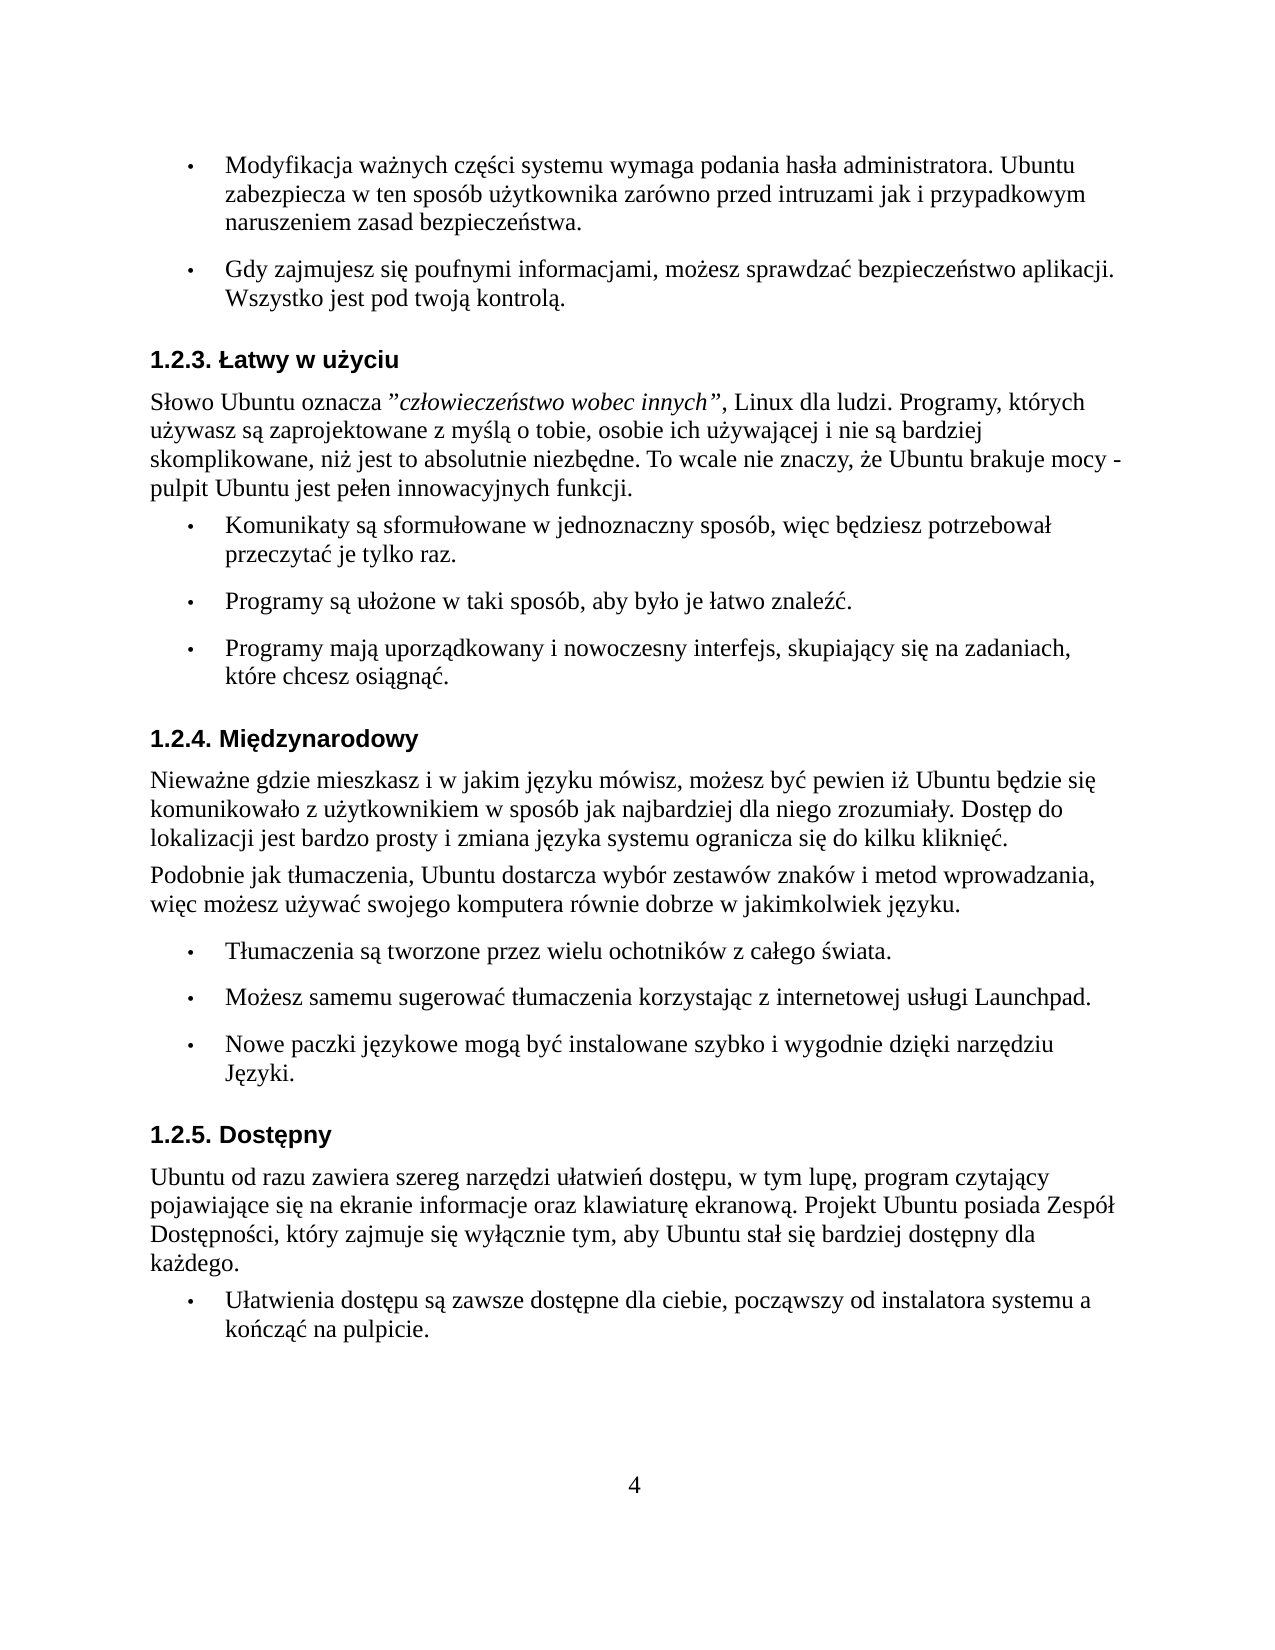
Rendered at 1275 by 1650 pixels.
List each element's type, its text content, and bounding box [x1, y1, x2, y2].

text Nieważne gdzie mieszkasz i w jakim języku mówisz, możesz być pewien iż Ubuntu będzie się komunikowało z użytkownikiem w sposób jak najbardziej dla niego zrozumiały. Dostęp do lokalizacji jest bardzo prosty i zmiana języka systemu ogranicza się do kilku kliknięć. [150, 765, 1125, 851]
subtitle 1.2.3. Łatwy w użyciu [150, 346, 1125, 374]
list Komunikaty są sformułowane w jednoznaczny sposób, więc będziesz potrzebował przeczytać je tylko raz. [187, 511, 1125, 568]
list Ułatwienia dostępu są zawsze dostępne dla ciebie, począwszy od instalatora systemu a kończąć na pulpicie. [187, 1286, 1125, 1343]
text Ubuntu od razu zawiera szereg narzędzi ułatwień dostępu, w tym lupę, program czytający pojawiające się na ekranie informacje oraz klawiaturę ekranową. Projekt Ubuntu posiada Zespół Dostępności, który zajmuje się wyłącznie tym, aby Ubuntu stał się bardziej dostępny dla każdego. [150, 1162, 1125, 1277]
list Możesz samemu sugerować tłumaczenia korzystając z internetowej usługi Launchpad. [187, 982, 1125, 1011]
list Gdy zajmujesz się poufnymi informacjami, możesz sprawdzać bezpieczeństwo aplikacji. Wszystko jest pod twoją kontrolą. [187, 254, 1125, 312]
subtitle 1.2.5. Dostępny [150, 1121, 1125, 1149]
list Tłumaczenia są tworzone przez wielu ochotników z całego świata. [187, 936, 1125, 964]
subtitle 1.2.4. Międzynarodowy [150, 724, 1125, 753]
list Modyfikacja ważnych części systemu wymaga podania hasła administratora. Ubuntu zabezpiecza w ten sposób użytkownika zarówno przed intruzami jak i przypadkowym naruszeniem zasad bezpieczeństwa. [187, 150, 1125, 236]
list Nowe paczki językowe mogą być instalowane szybko i wygodnie dzięki narzędziu Języki. [187, 1029, 1125, 1087]
list Programy są ułożone w taki sposób, aby było je łatwo znaleźć. [187, 586, 1125, 615]
text Słowo Ubuntu oznacza ”człowieczeństwo wobec innych”, Linux dla ludzi. Programy, których używasz są zaprojektowane z myślą o tobie, osobie ich używającej i nie są bardziej skomplikowane, niż jest to absolutnie niezbędne. To wcale nie znaczy, że Ubuntu brakuje mocy - pulpit Ubuntu jest pełen innowacyjnych funkcji. [150, 387, 1125, 502]
list Programy mają uporządkowany i nowoczesny interfejs, skupiający się na zadaniach, które chcesz osiągnąć. [187, 633, 1125, 690]
text Podobnie jak tłumaczenia, Ubuntu dostarcza wybór zestawów znaków i metod wprowadzania, więc możesz używać swojego komputera równie dobrze w jakimkolwiek języku. [150, 860, 1125, 918]
